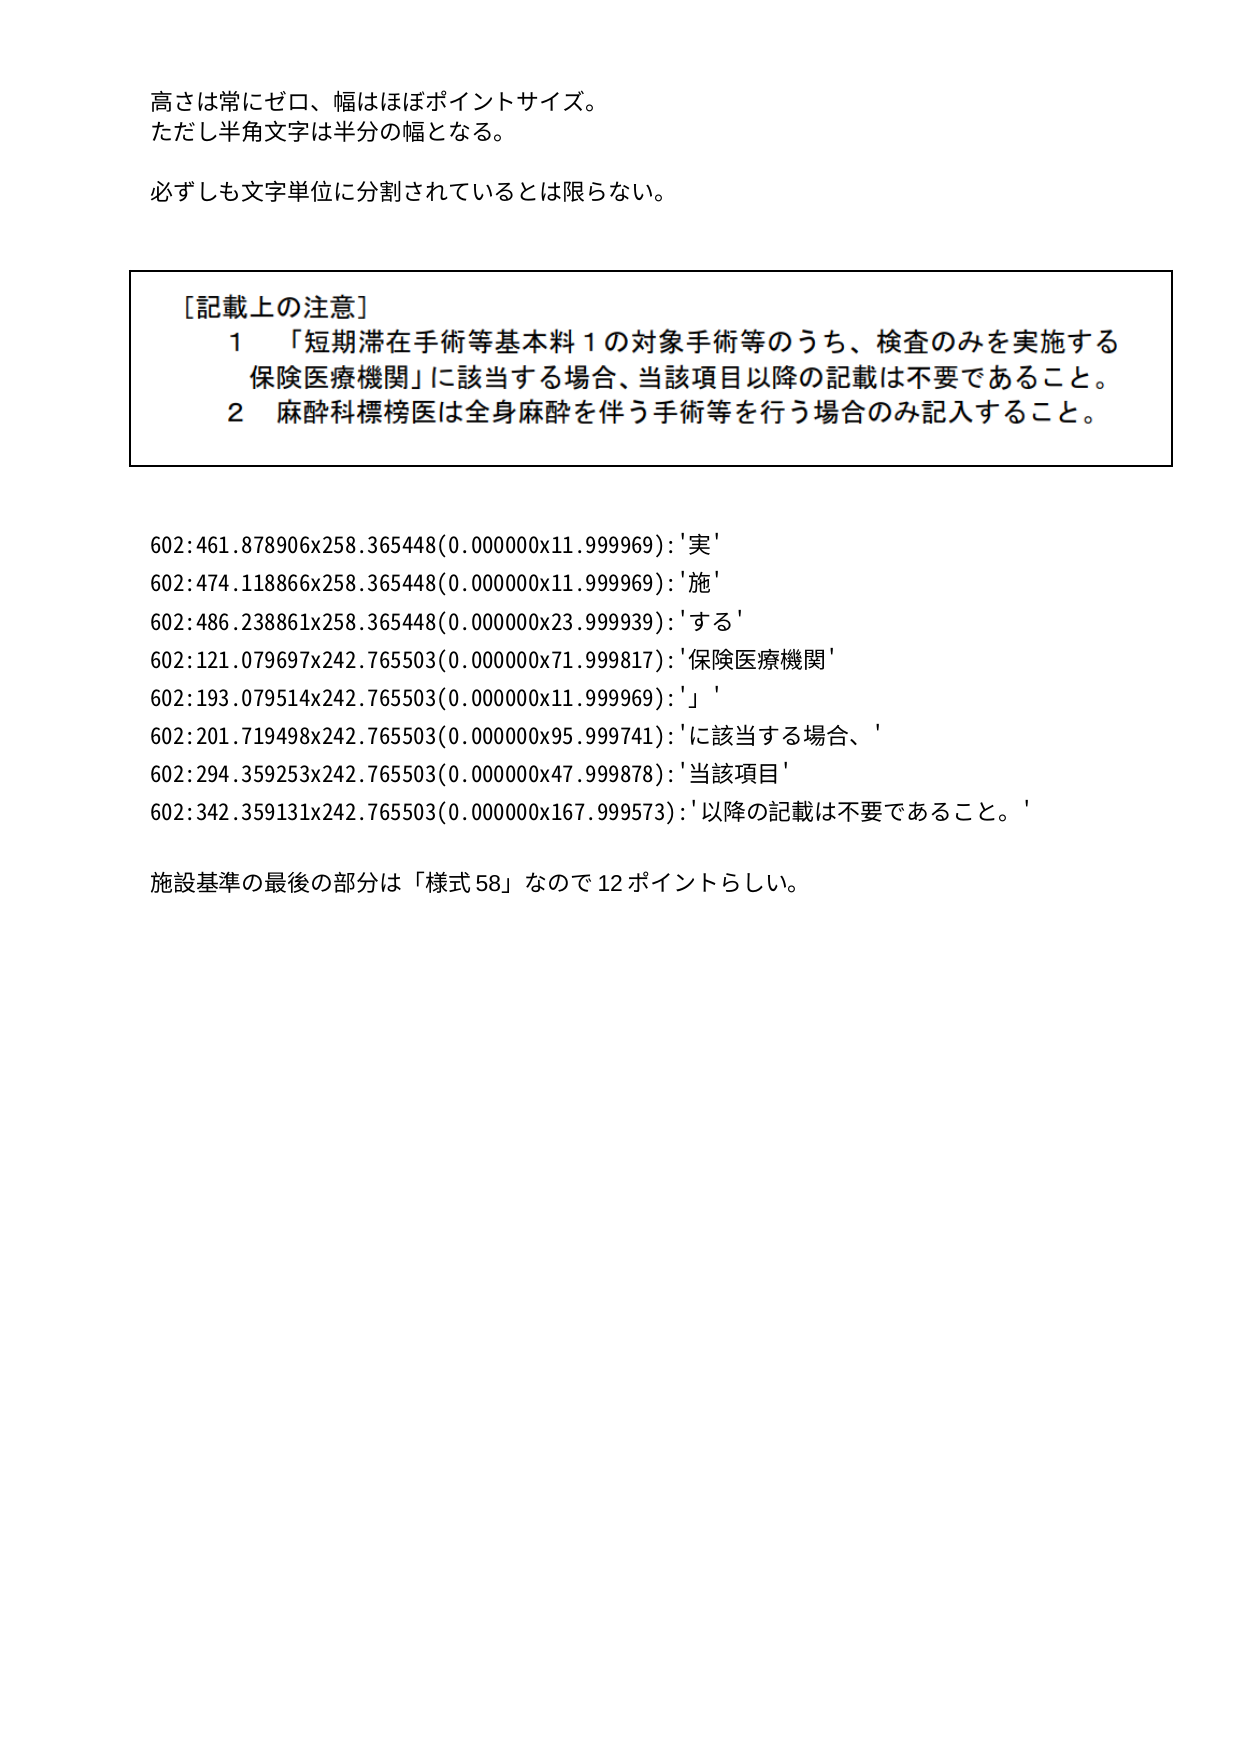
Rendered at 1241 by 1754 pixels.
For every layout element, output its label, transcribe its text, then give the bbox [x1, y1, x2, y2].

text 602:486.238861x258.365448(0.000000x23.999939):'する' [150, 603, 1152, 637]
text ただし半角文字は半分の幅となる。 [150, 119, 1152, 145]
picture [140, 282, 1160, 455]
text 602:461.878906x258.365448(0.000000x11.999969):'実' [150, 527, 1152, 560]
text 高さは常にゼロ、幅はほぼポイントサイズ。 [150, 88, 1152, 115]
text 602:294.359253x242.765503(0.000000x47.999878):'当該項目' [150, 756, 1152, 789]
text 602:342.359131x242.765503(0.000000x167.999573):'以降の記載は不要であること。' [150, 794, 1152, 827]
table_header [131, 272, 1171, 464]
text 必ずしも文字単位に分割されているとは限らない。 [150, 179, 1152, 206]
text 602:121.079697x242.765503(0.000000x71.999817):'保険医療機関' [150, 641, 1152, 675]
text 602:193.079514x242.765503(0.000000x11.999969):'」' [150, 679, 1152, 713]
text 施設基準の最後の部分は「様式58」なので12ポイントらしい。 [150, 870, 1152, 897]
text 602:474.118866x258.365448(0.000000x11.999969):'施' [150, 565, 1152, 598]
text 602:201.719498x242.765503(0.000000x95.999741):'に該当する場合、' [150, 718, 1152, 751]
